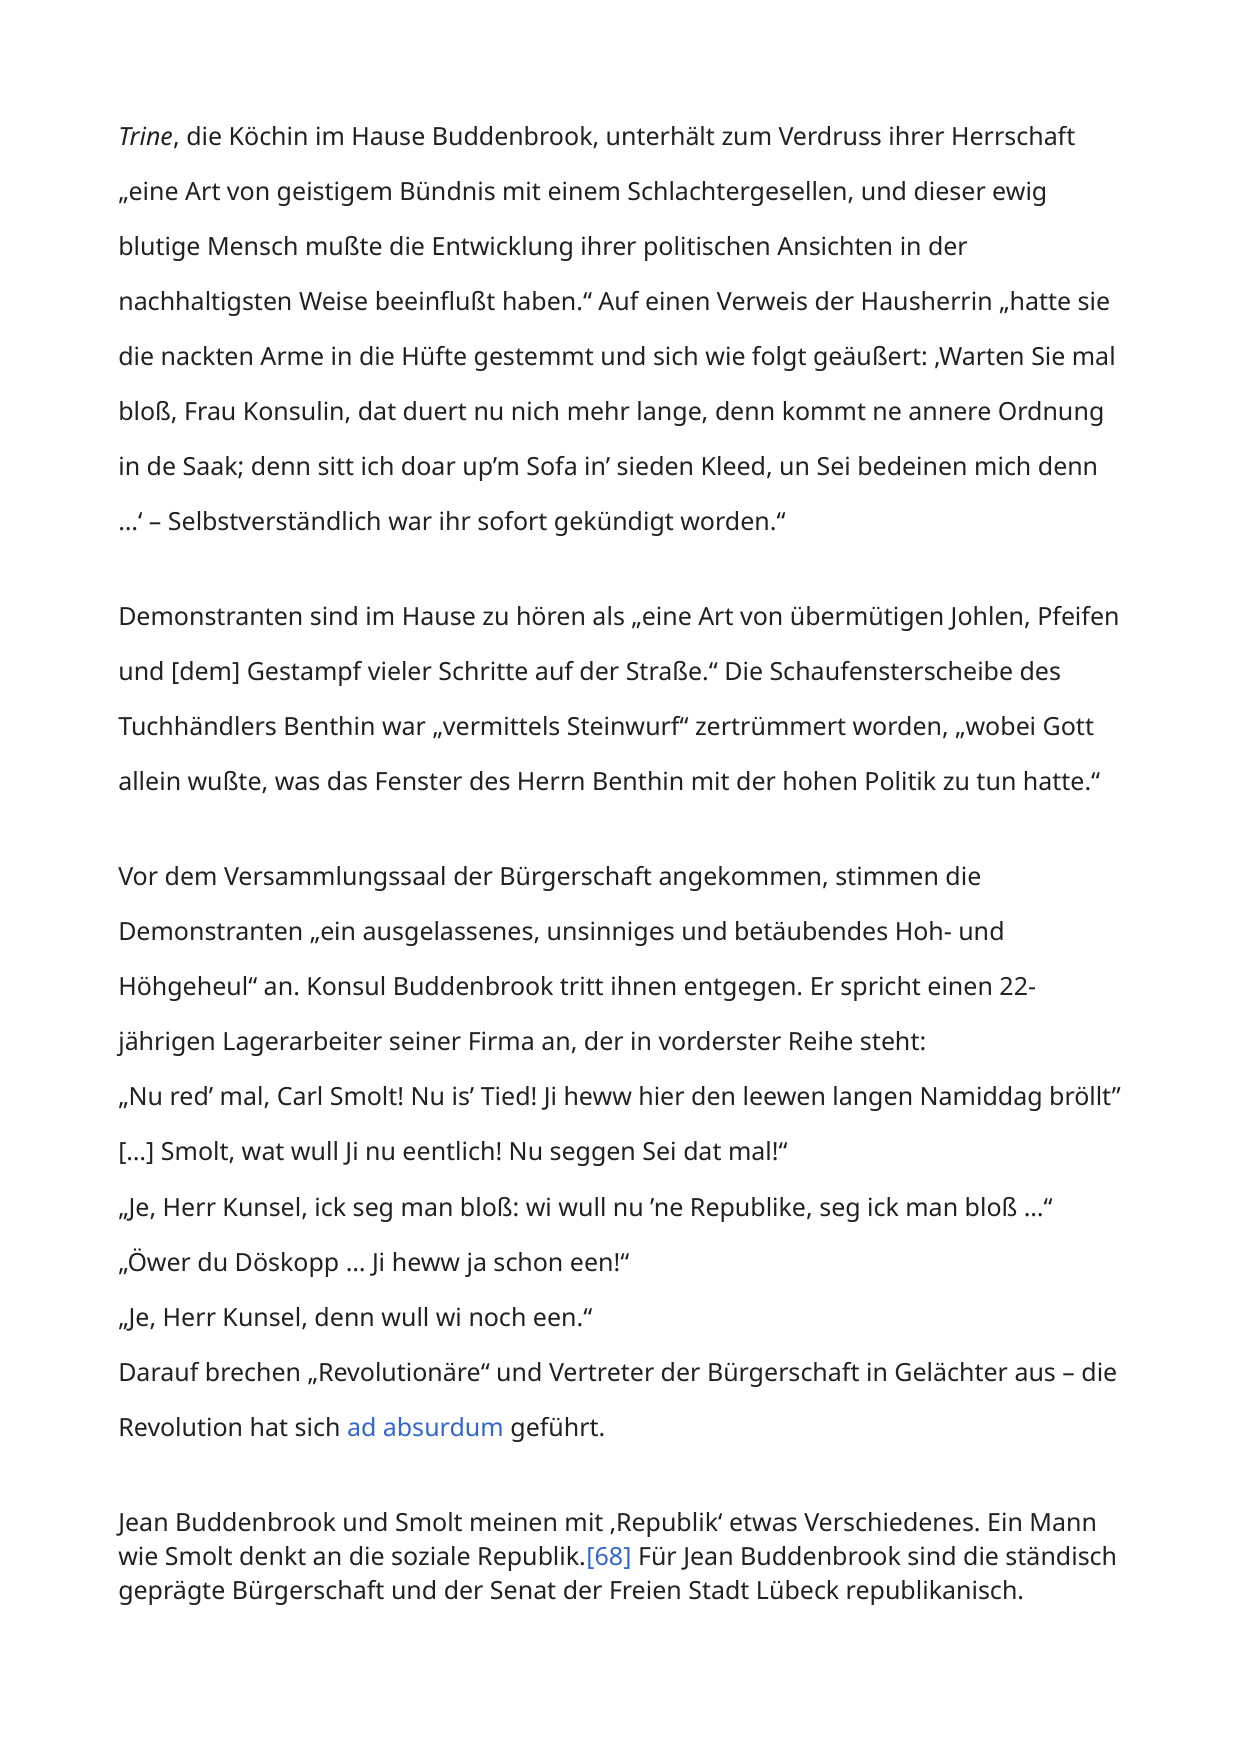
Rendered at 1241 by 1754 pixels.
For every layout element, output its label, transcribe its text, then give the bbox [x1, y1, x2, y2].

text Jean Buddenbrook und Smolt meinen mit ‚Republik‘ etwas Verschiedenes. Ein Mann wie Smolt denkt an die soziale Republik.[68] Für Jean Buddenbrook sind die ständisch geprägte Bürgerschaft und der Senat der Freien Stadt Lübeck republikanisch. [118, 1504, 1122, 1606]
text Demonstranten sind im Hause zu hören als „eine Art von übermütigen Johlen, Pfeifen und [dem] Gestampf vieler Schritte auf der Straße.“ Die Schaufensterscheibe des Tuchhändlers Benthin war „vermittels Steinwurf“ zertrümmert worden, „wobei Gott allein wußte, was das Fenster des Herrn Benthin mit der hohen Politik zu tun hatte.“ [118, 598, 1122, 798]
text Trine, die Köchin im Hause Buddenbrook, unterhält zum Verdruss ihrer Herrschaft „eine Art von geistigem Bündnis mit einem Schlachtergesellen, und dieser ewig blutige Mensch mußte die Entwicklung ihrer politischen Ansichten in der nachhaltigsten Weise beeinflußt haben.“ Auf einen Verweis der Hausherrin „hatte sie die nackten Arme in die Hüfte gestemmt und sich wie folgt geäußert: ‚Warten Sie mal bloß, Frau Konsulin, dat duert nu nich mehr lange, denn kommt ne annere Ordnung in de Saak; denn sitt ich doar up’m Sofa in’ sieden Kleed, un Sei bedeinen mich denn …‘ – Selbstverständlich war ihr sofort gekündigt worden.“ [118, 118, 1122, 538]
text Vor dem Versammlungssaal der Bürgerschaft angekommen, stimmen die Demonstranten „ein ausgelassenes, unsinniges und betäubendes Hoh- und Höhgeheul“ an. Konsul Buddenbrook tritt ihnen entgegen. Er spricht einen 22-jährigen Lagerarbeiter seiner Firma an, der in vorderster Reihe steht: „Nu red’ mal, Carl Smolt! Nu is’ Tied! Ji heww hier den leewen langen Namiddag bröllt” […] Smolt, wat wull Ji nu eentlich! Nu seggen Sei dat mal!“ „Je, Herr Kunsel, ick seg man bloß: wi wull nu ’ne Republike, seg ick man bloß …“ „Öwer du Döskopp … Ji heww ja schon een!“ „Je, Herr Kunsel, denn wull wi noch een.“ Darauf brechen „Revolutionäre“ und Vertreter der Bürgerschaft in Gelächter aus – die Revolution hat sich ad absurdum geführt. [118, 858, 1122, 1444]
